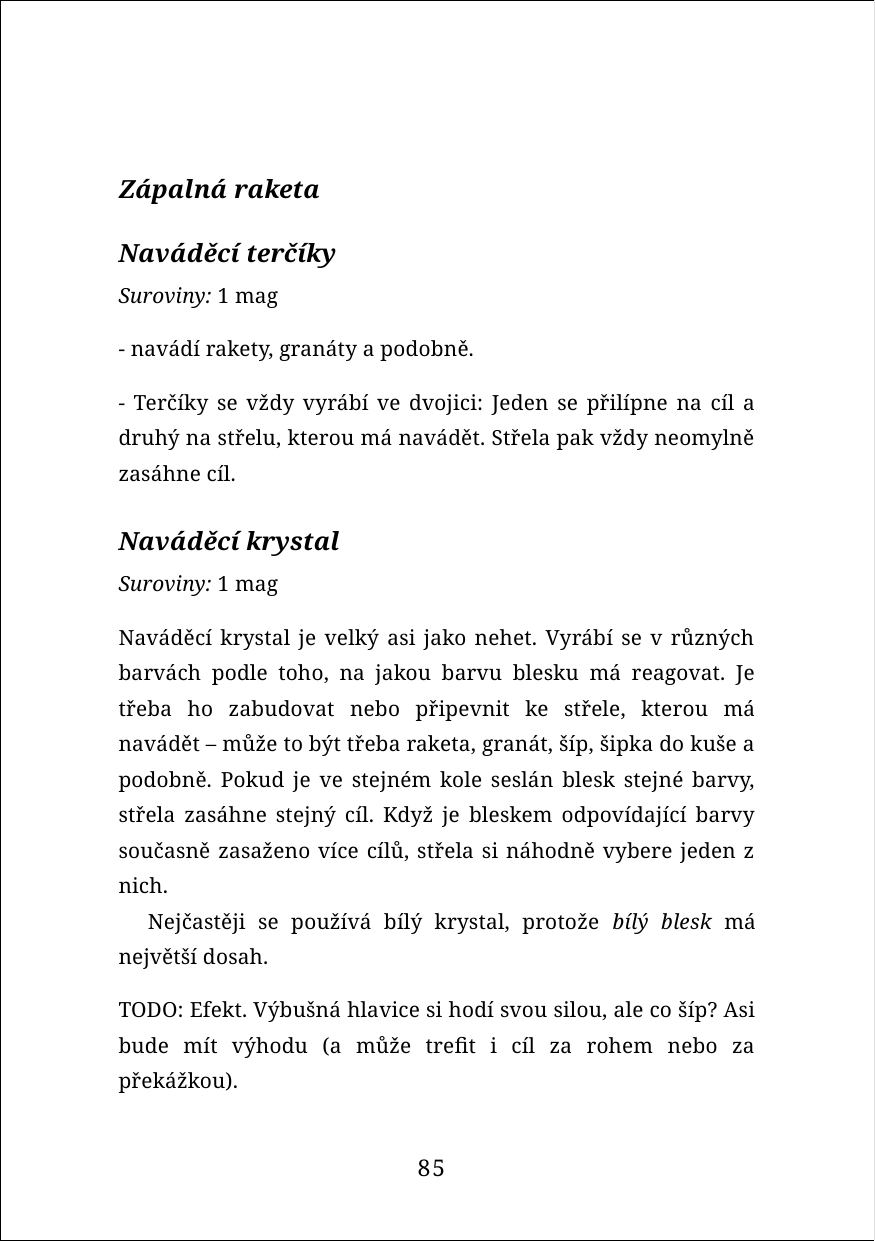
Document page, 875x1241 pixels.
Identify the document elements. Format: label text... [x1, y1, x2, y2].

text - navádí rakety, granáty a podobně. [118, 334, 756, 363]
subtitle Naváděcí krystal [118, 524, 756, 558]
text - Terčíky se vždy vyrábí ve dvojici: Jeden se přilípne na cíl a druhý na střelu, kterou má navádět. Střela pak vždy neomylně zasáhne cíl. [118, 388, 756, 487]
text Suroviny: 1 mag [118, 569, 756, 598]
text TODO: Efekt. Výbušná hlavice si hodí svou silou, ale co šíp? Asi bude mít výhodu (a může trefit i cíl za rohem nebo za překážkou). [118, 996, 756, 1095]
subtitle Naváděcí terčíky [118, 235, 756, 269]
subtitle Zápalná raketa [118, 172, 756, 206]
text Suroviny: 1 mag [118, 281, 756, 309]
text Naváděcí krystal je velký asi jako nehet. Vyrábí se v různých barvách podle toho, na jakou barvu blesku má reagovat. Je třeba ho zabudovat nebo připevnit ke střele, kterou má navádět – může to být třeba raketa, granát, šíp, šipka do kuše a podobně. Pokud je ve stejném kole seslán blesk stejné barvy, střela zasáhne stejný cíl. Když je bleskem odpovídající barvy současně zasaženo více cílů, střela si náhodně vybere jeden z nich. Nejčastěji se používá bílý krystal, protože bílý blesk má největší dosah. [118, 623, 756, 971]
